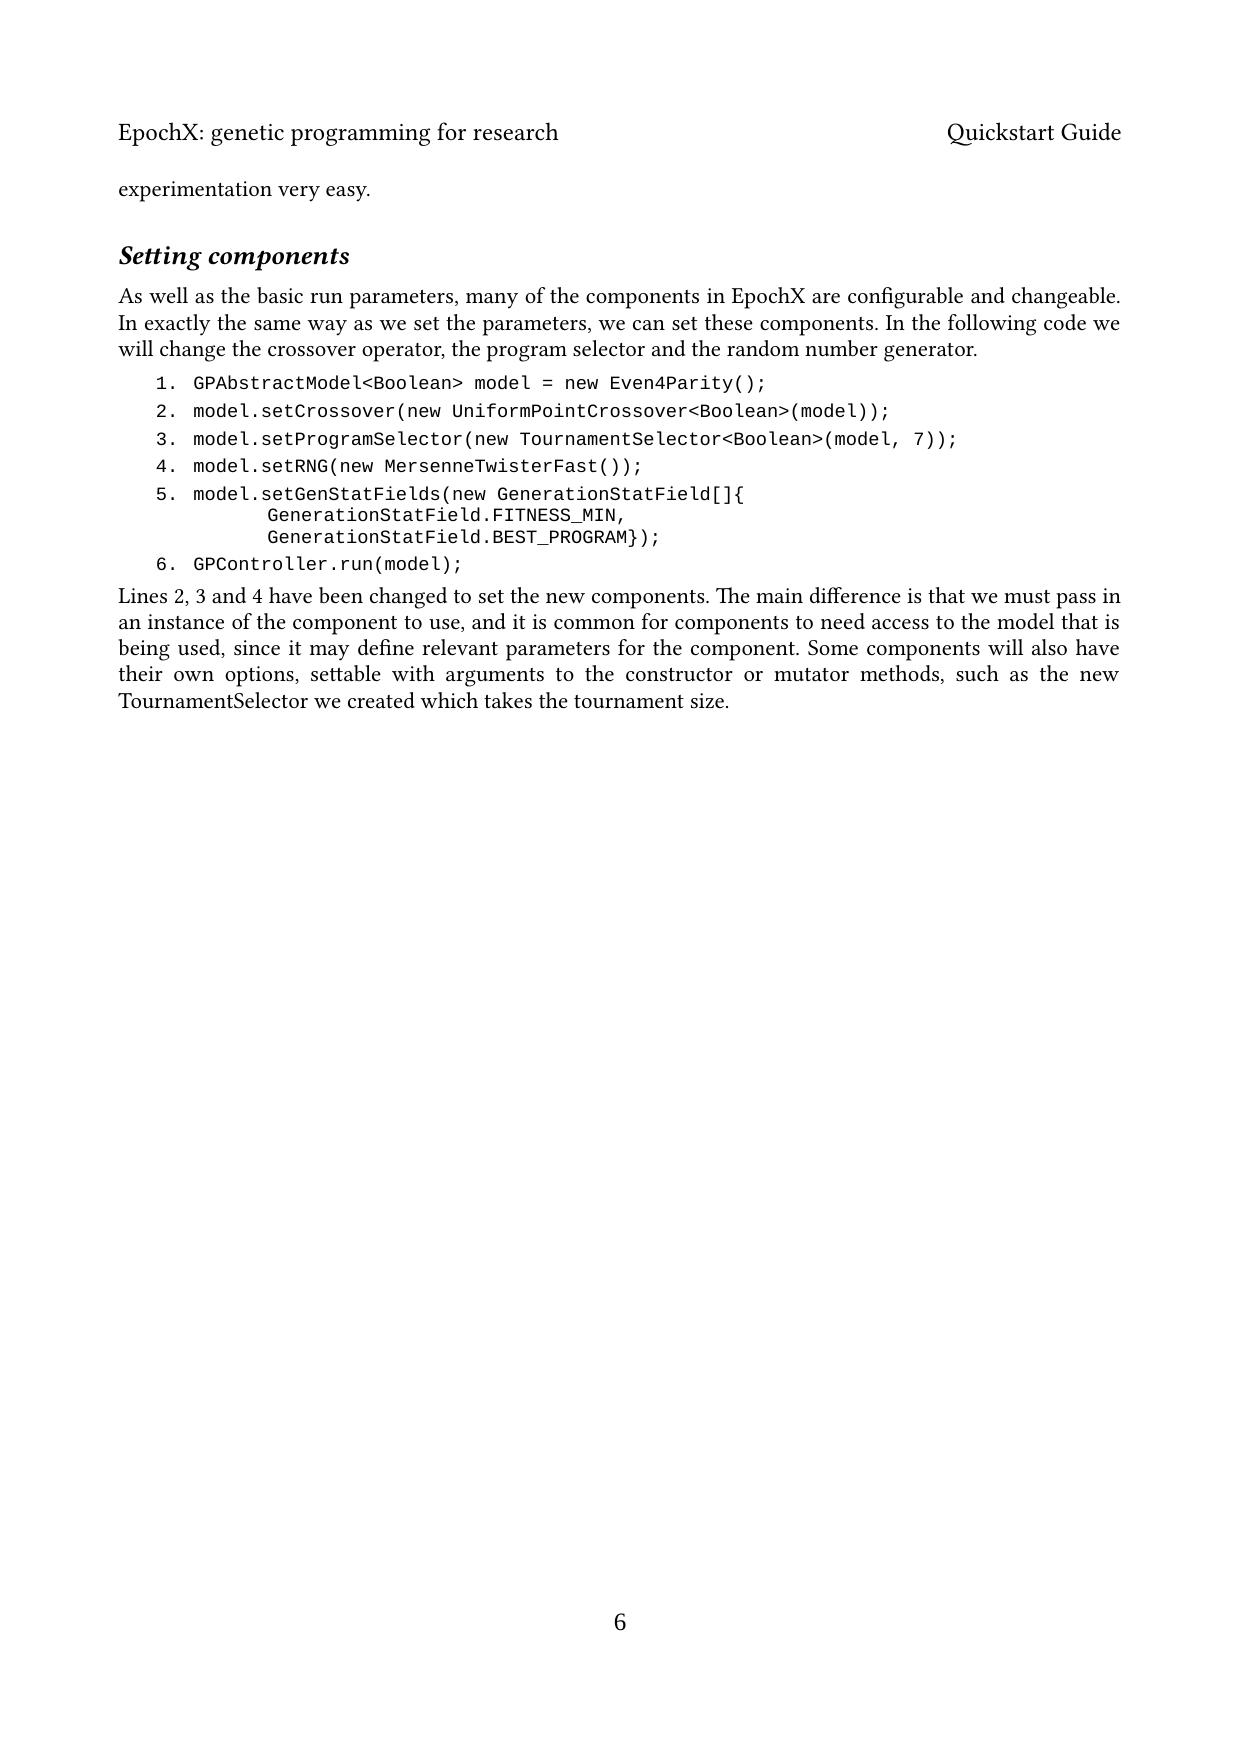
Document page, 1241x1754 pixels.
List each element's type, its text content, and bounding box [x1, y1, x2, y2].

list model.setProgramSelector(new TournamentSelector<Boolean>(model, 7)); [156, 429, 1122, 451]
subtitle Setting components [118, 240, 1122, 271]
list model.setRNG(new MersenneTwisterFast()); [156, 457, 1122, 478]
text experimentation very easy. [118, 176, 1122, 202]
text As well as the basic run parameters, many of the components in EpochX are configurable and changeable. In exactly the same way as we set the parameters, we can set these components. In the following code we will change the crossover operator, the program selector and the random number generator. [118, 283, 1122, 362]
list model.setCrossover(new UniformPointCrossover<Boolean>(model)); [156, 402, 1122, 423]
list GPController.run(model); [156, 555, 1122, 576]
text Lines 2, 3 and 4 have been changed to set the new components. The main difference is that we must pass in an instance of the component to use, and it is common for components to need access to the model that is being used, since it may define relevant parameters for the component. Some components will also have their own options, settable with arguments to the constructor or mutator methods, such as the new TournamentSelector we created which takes the tournament size. [118, 583, 1122, 714]
list GPAbstractModel<Boolean> model = new Even4Parity(); [156, 374, 1122, 395]
list model.setGenStatFields(new GenerationStatField[]{ GenerationStatField.FITNESS_MIN, GenerationStatField.BEST_PROGRAM}); [156, 485, 1122, 549]
